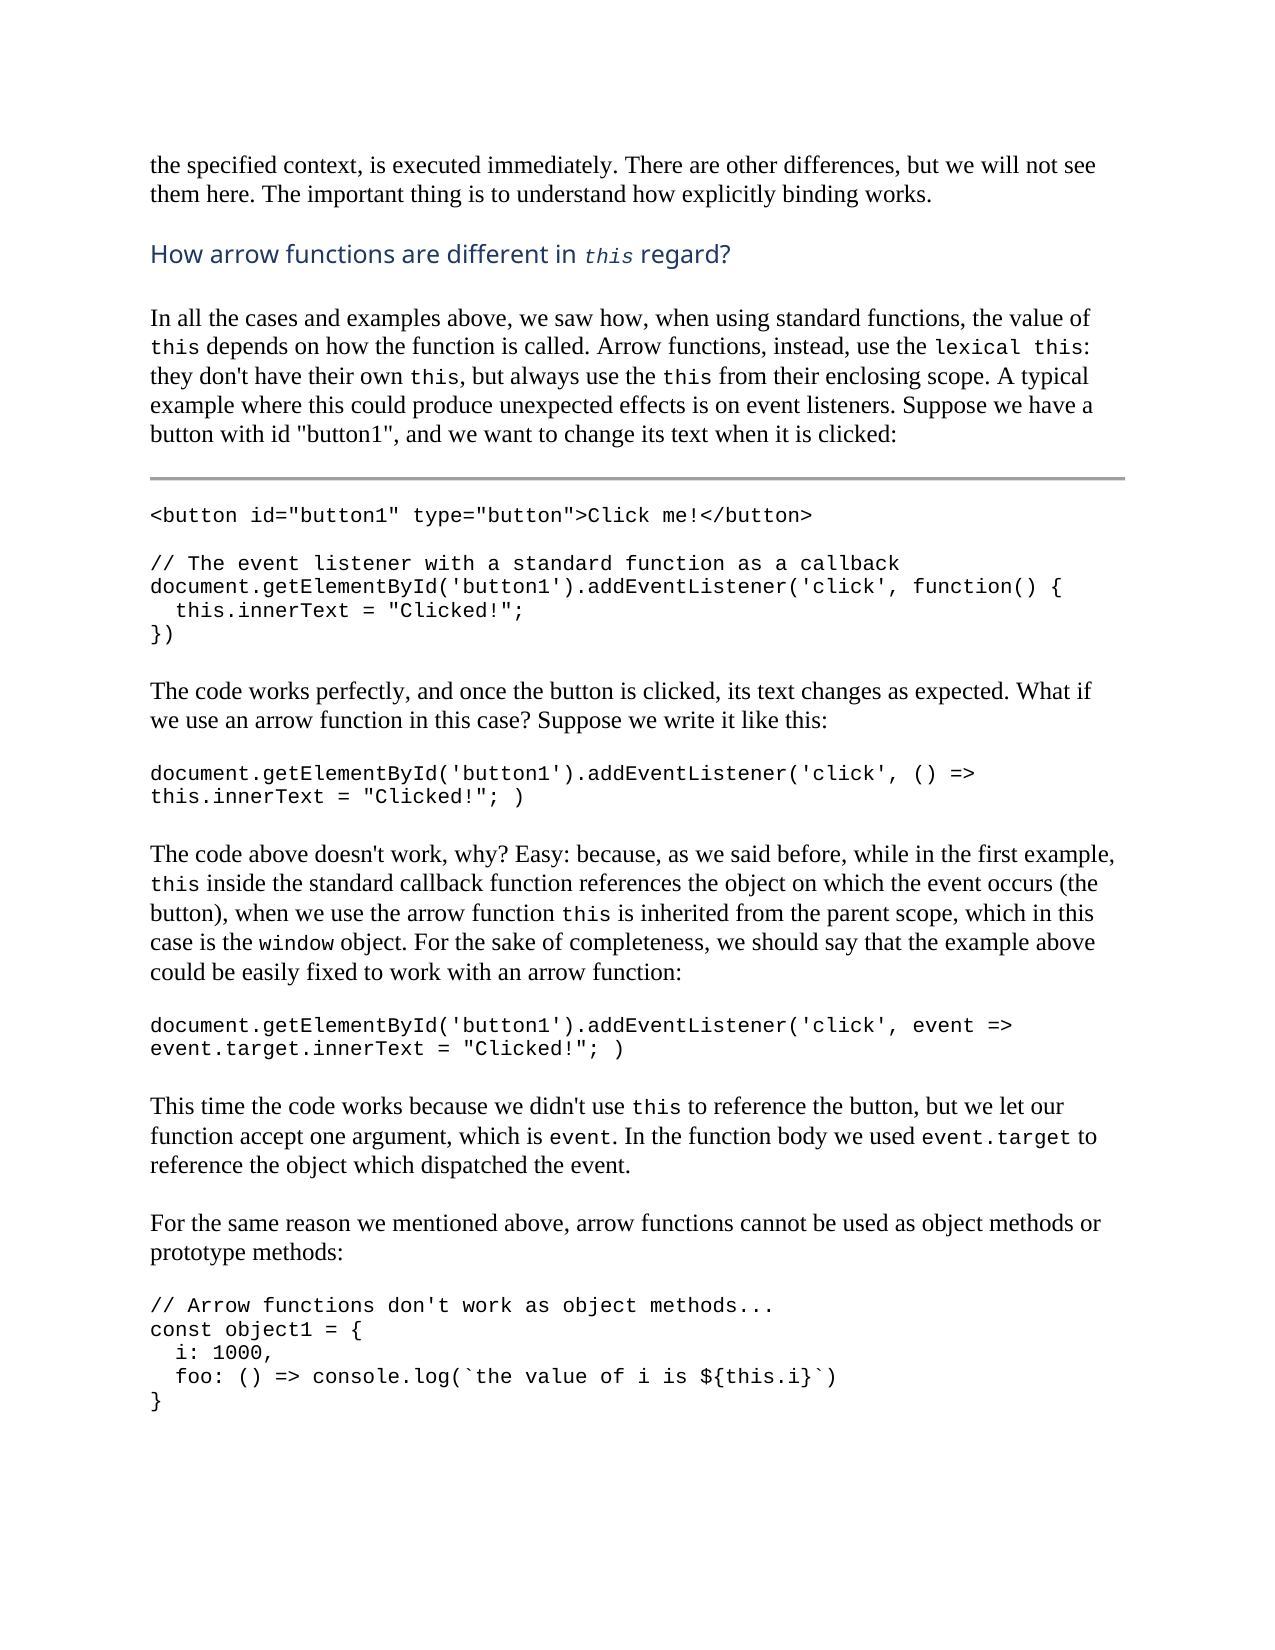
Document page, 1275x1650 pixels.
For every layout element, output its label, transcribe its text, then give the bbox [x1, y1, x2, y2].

text foo: () => console.log(`the value of i is ${this.i}`) [150, 1366, 1125, 1389]
subtitle How arrow functions are different in this regard? [150, 237, 1125, 271]
text // The event listener with a standard function as a callback [150, 552, 1125, 576]
text the specified context, is executed immediately. There are other differences, but we will not see them here. The important thing is to understand how explicitly binding works. [150, 150, 1125, 207]
text this.innerText = "Clicked!"; [150, 600, 1125, 623]
text <button id="button1" type="button">Click me!</button> [150, 505, 1125, 529]
text document.getElementById('button1').addEventListener('click', () => this.innerText = "Clicked!"; ) [150, 763, 1125, 810]
text }) [150, 623, 1125, 647]
text i: 1000, [150, 1342, 1125, 1366]
text This time the code works because we didn't use this to reference the button, but we let our function accept one argument, which is event. In the function body we used event.target to reference the object which dispatched the event. [150, 1091, 1125, 1179]
text For the same reason we mentioned above, arrow functions cannot be used as object methods or prototype methods: [150, 1208, 1125, 1266]
text In all the cases and examples above, we saw how, when using standard functions, the value of this depends on how the function is called. Arrow functions, instead, use the lexical this: they don't have their own this, but always use the this from their enclosing scope. A typical example where this could produce unexpected effects is on event listeners. Suppose we have a button with id "button1", and we want to change its text when it is clicked: [150, 303, 1125, 448]
text // Arrow functions don't work as object methods... [150, 1295, 1125, 1319]
text The code above doesn't work, why? Easy: because, as we said before, while in the first example, this inside the standard callback function references the object on which the event occurs (the button), when we use the arrow function this is inherited from the parent scope, which in this case is the window object. For the sake of completeness, we should say that the example above could be easily fixed to work with an arrow function: [150, 839, 1125, 986]
text } [150, 1389, 1125, 1413]
text The code works perfectly, and once the button is clicked, its text changes as expected. What if we use an arrow function in this case? Suppose we write it like this: [150, 676, 1125, 734]
text const object1 = { [150, 1319, 1125, 1342]
text document.getElementById('button1').addEventListener('click', event => event.target.innerText = "Clicked!"; ) [150, 1015, 1125, 1062]
text document.getElementById('button1').addEventListener('click', function() { [150, 576, 1125, 600]
